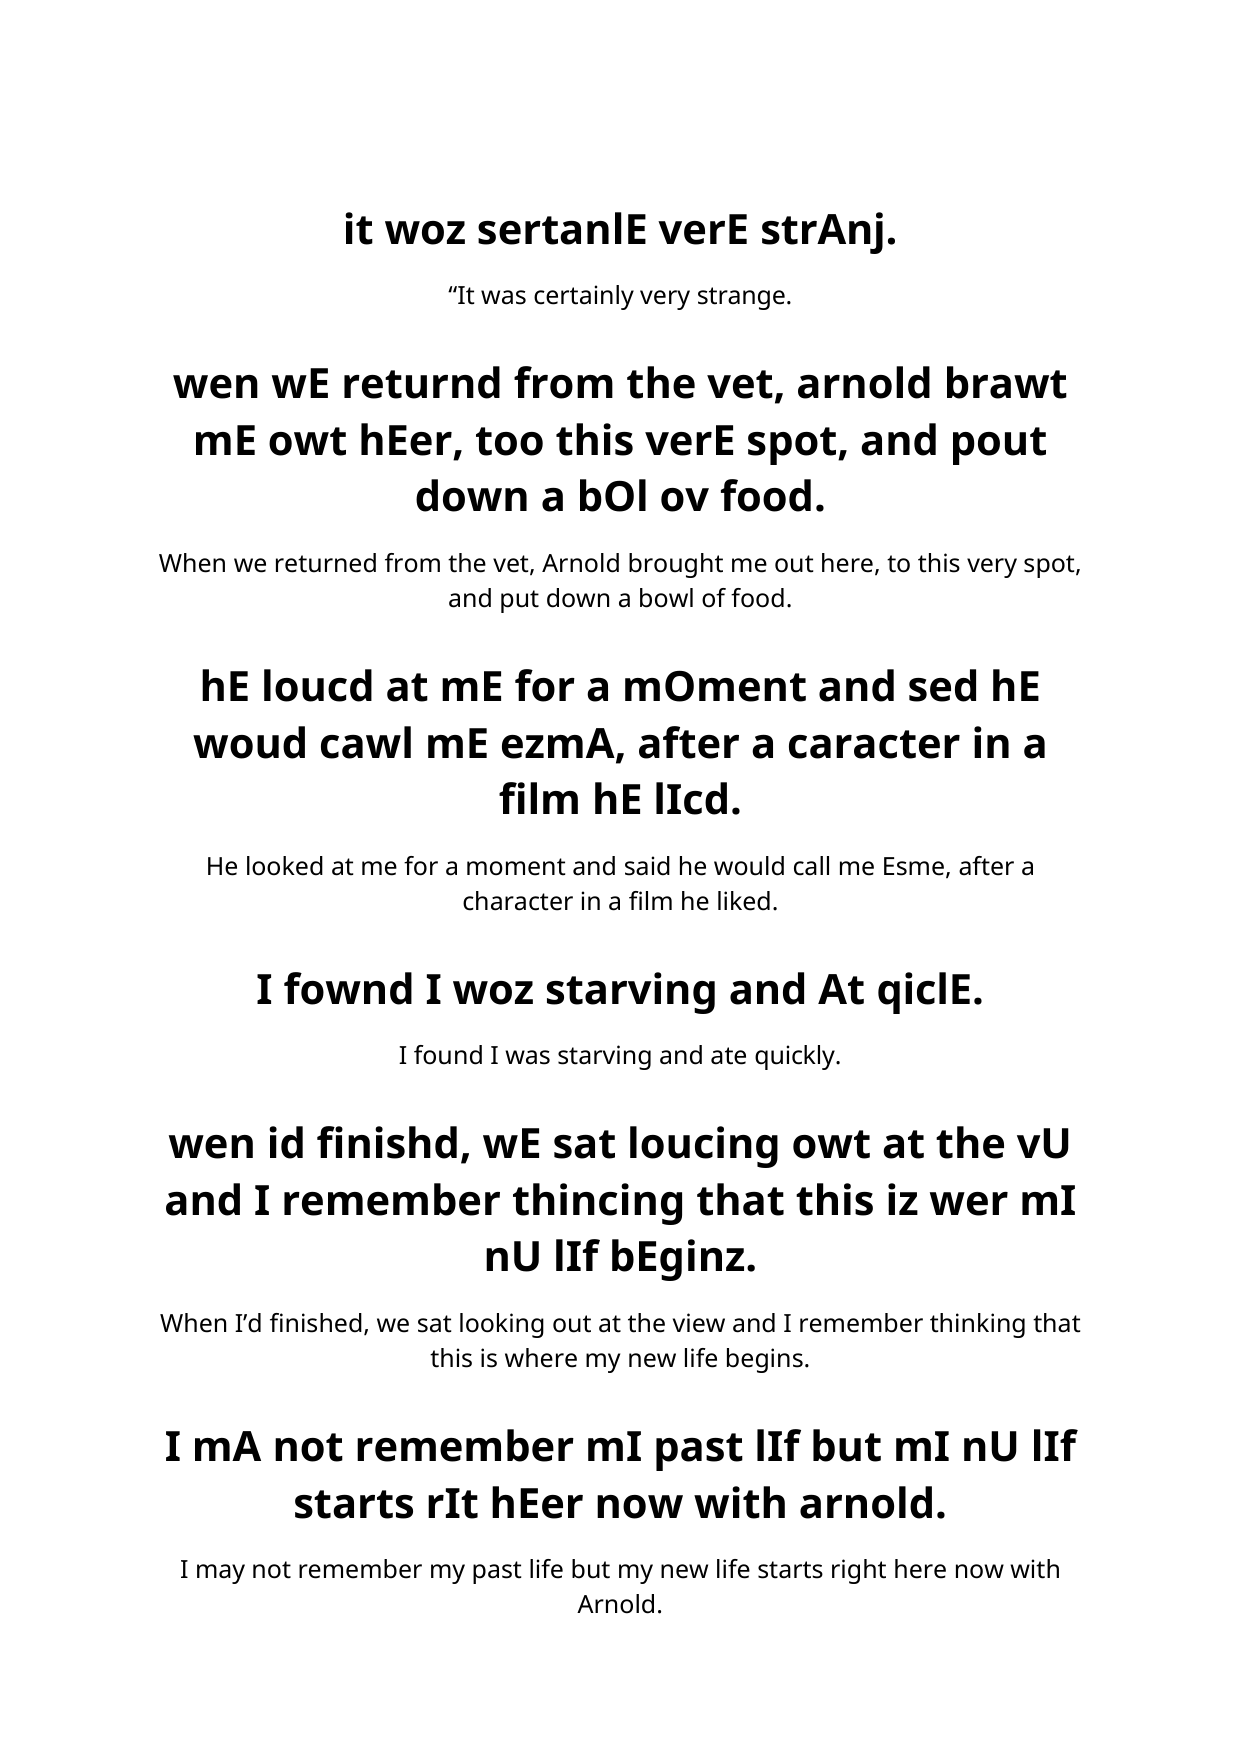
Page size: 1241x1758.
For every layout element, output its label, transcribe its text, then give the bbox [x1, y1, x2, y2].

subtitle I mA not remember mI past lIf but mI nU lIf starts rIt hEer now with arnold. [147, 1417, 1093, 1530]
subtitle I fownd I woz starving and At qiclE. [133, 960, 1107, 1016]
subtitle it woz sertanlE verE strAnj. [133, 199, 1107, 256]
subtitle wen id finishd, wE sat loucing owt at the vU and I remember thincing that this iz wer mI nU lIf bEginz. [152, 1114, 1088, 1284]
text I may not remember my past life but my new life starts right here now with Arnold. [152, 1552, 1088, 1621]
text “It was certainly very strange. [133, 277, 1107, 312]
text When I’d finished, we sat looking out at the view and I remember thinking that this is where my new life begins. [150, 1306, 1090, 1375]
text When we returned from the vet, Arnold brought me out here, to this very spot, and put down a bowl of food. [152, 546, 1088, 614]
text He looked at me for a moment and said he would call me Esme, after a character in a film he liked. [152, 848, 1088, 918]
subtitle wen wE returnd from the vet, arnold brawt mE owt hEer, too this verE spot, and pout down a bOl ov food. [152, 354, 1088, 524]
subtitle hE loucd at mE for a mOment and sed hE woud cawl mE ezmA, after a caracter in a film hE lIcd. [152, 657, 1088, 827]
text I found I was starving and ate quickly. [133, 1037, 1107, 1072]
